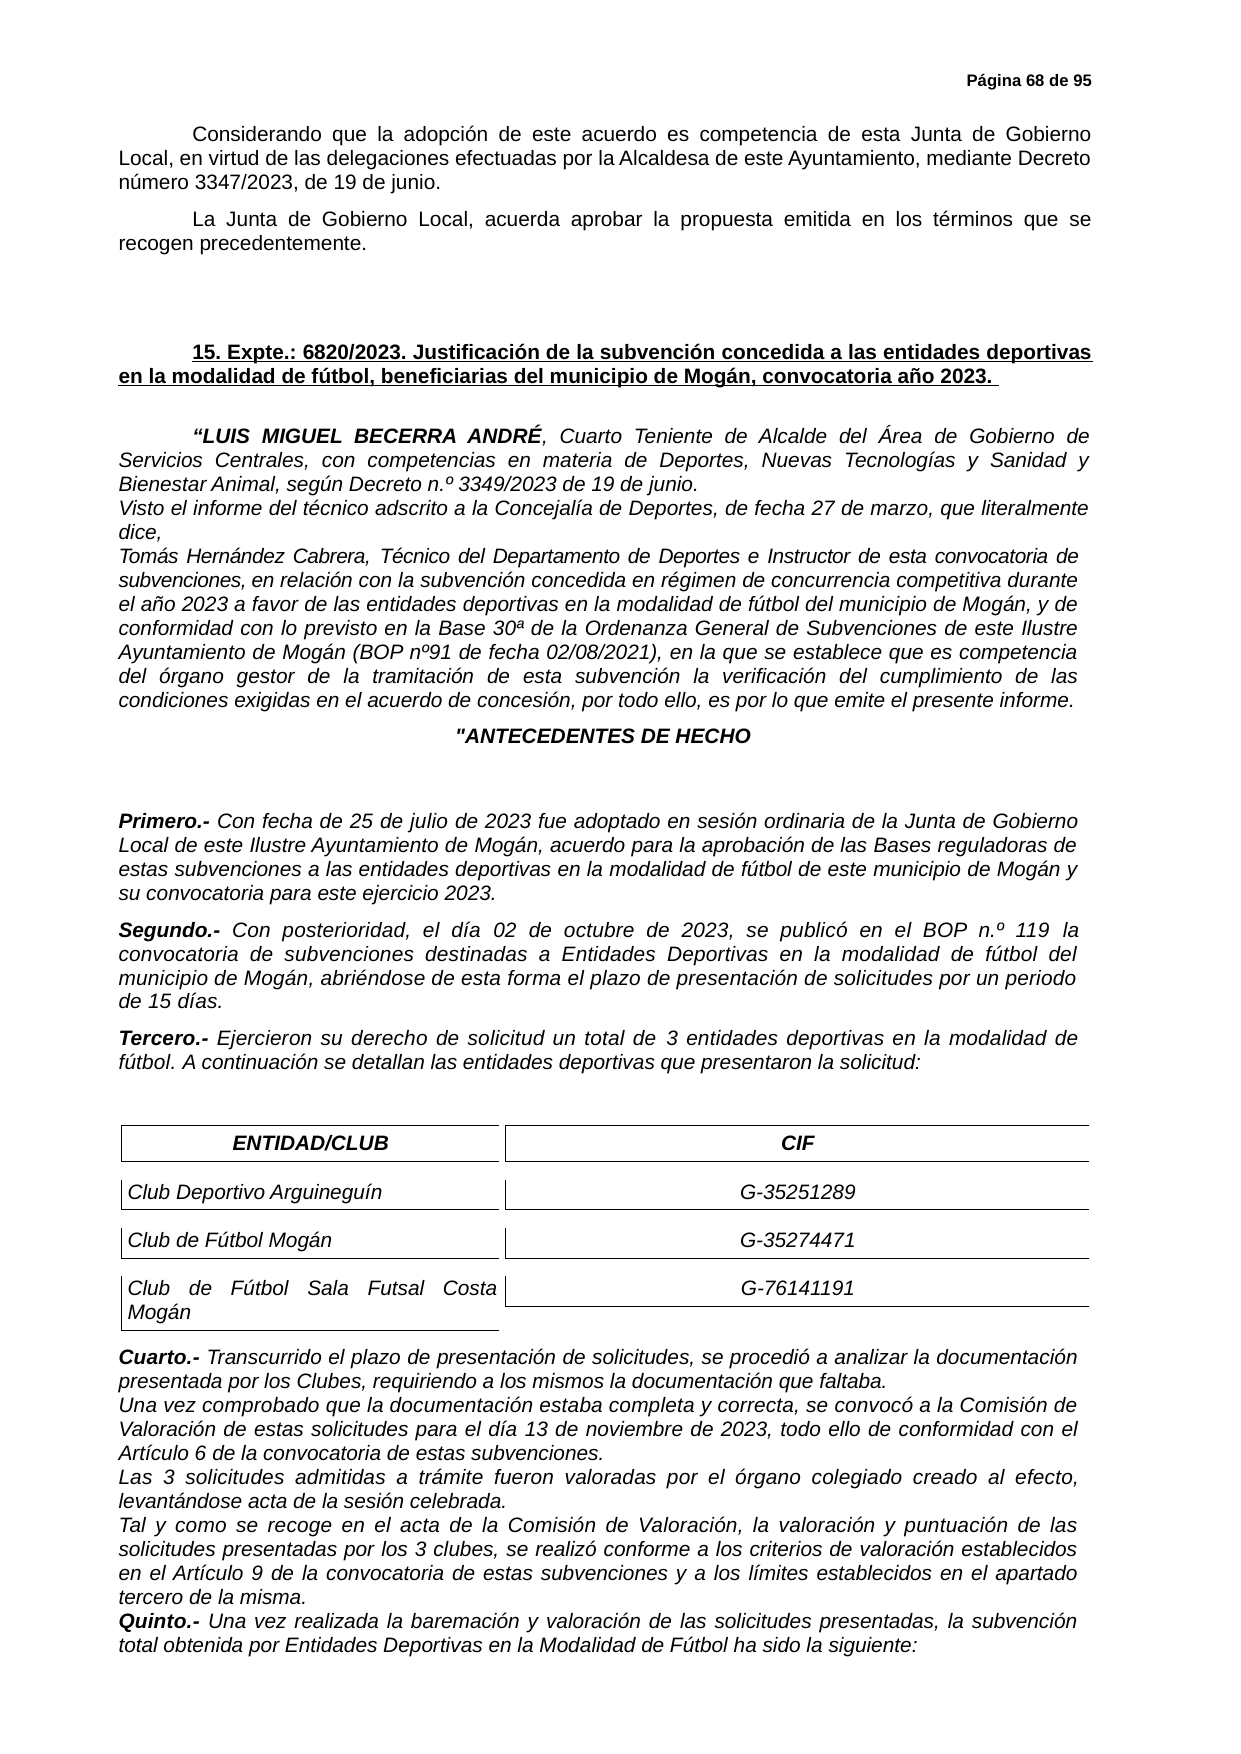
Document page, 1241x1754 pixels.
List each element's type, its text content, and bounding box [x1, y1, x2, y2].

table_cell Club Deportivo Arguineguín [118, 1177, 502, 1225]
text Tal y como se recoge en el acta de la Comisión de Valoración, la valoración y puntuación de las solicitudes presentadas por los 3 clubes, se realizó conforme a los criterios de valoración establecidos en el Artículo 9 de la convocatoria de estas subvenciones y a los límites establecidos en el apartado tercero de la misma. [118, 1513, 1081, 1609]
table_cell Club de Fútbol Mogán [118, 1225, 502, 1273]
text Cuarto.- Transcurrido el plazo de presentación de solicitudes, se procedió a analizar la documentación presentada por los Clubes, requiriendo a los mismos la documentación que faltaba. [118, 1345, 1081, 1393]
text Visto el informe del técnico adscrito a la Concejalía de Deportes, de fecha 27 de marzo, que literalmente dice, [118, 496, 1092, 544]
table_cell G-76141191 [503, 1273, 1092, 1345]
text Las 3 solicitudes admitidas a trámite fueron valoradas por el órgano colegiado creado al efecto, levantándose acta de la sesión celebrada. [118, 1465, 1081, 1513]
text Tercero.- Ejercieron su derecho de solicitud un total de 3 entidades deportivas en la modalidad de fútbol. A continuación se detallan las entidades deportivas que presentaron la solicitud: [118, 1026, 1081, 1073]
table_header ENTIDAD/CLUB [118, 1122, 502, 1177]
text 15. Expte.: 6820/2023. Justificación de la subvención concedida a las entidades deportivas en la modalidad de fútbol, beneficiarias del municipio de Mogán, convocatoria año 2023. [118, 340, 1092, 388]
text Tomás Hernández Cabrera, Técnico del Departamento de Deportes e Instructor de esta convocatoria de subvenciones, en relación con la subvención concedida en régimen de concurrencia competitiva durante el año 2023 a favor de las entidades deportivas en la modalidad de fútbol del municipio de Mogán, y de conformidad con lo previsto en la Base 30ª de la Ordenanza General de Subvenciones de este Ilustre Ayuntamiento de Mogán (BOP nº91 de fecha 02/08/2021), en la que se establece que es competencia del órgano gestor de la tramitación de esta subvención la verificación del cumplimiento de las condiciones exigidas en el acuerdo de concesión, por todo ello, es por lo que emite el presente informe. [118, 544, 1081, 712]
text "ANTECEDENTES DE HECHO [431, 724, 781, 748]
table_cell G-35274471 [503, 1225, 1092, 1273]
table_cell Club de Fútbol Sala Futsal Costa Mogán [118, 1273, 502, 1345]
table_cell G-35251289 [503, 1177, 1092, 1225]
text La Junta de Gobierno Local, acuerda aprobar la propuesta emitida en los términos que se recogen precedentemente. [118, 206, 1092, 254]
text Considerando que la adopción de este acuerdo es competencia de esta Junta de Gobierno Local, en virtud de las delegaciones efectuadas por la Alcaldesa de este Ayuntamiento, mediante Decreto número 3347/2023, de 19 de junio. [118, 122, 1092, 194]
text Primero.- Con fecha de 25 de julio de 2023 fue adoptado en sesión ordinaria de la Junta de Gobierno Local de este Ilustre Ayuntamiento de Mogán, acuerdo para la aprobación de las Bases reguladoras de estas subvenciones a las entidades deportivas en la modalidad de fútbol de este municipio de Mogán y su convocatoria para este ejercicio 2023. [118, 809, 1081, 905]
text Una vez comprobado que la documentación estaba completa y correcta, se convocó a la Comisión de Valoración de estas solicitudes para el día 13 de noviembre de 2023, todo ello de conformidad con el Artículo 6 de la convocatoria de estas subvenciones. [118, 1393, 1081, 1465]
text Segundo.- Con posterioridad, el día 02 de octubre de 2023, se publicó en el BOP n.º 119 la convocatoria de subvenciones destinadas a Entidades Deportivas en la modalidad de fútbol del municipio de Mogán, abriéndose de esta forma el plazo de presentación de solicitudes por un periodo de 15 días. [118, 917, 1081, 1013]
table_header CIF [503, 1122, 1092, 1177]
text “LUIS MIGUEL BECERRA ANDRÉ, Cuarto Teniente de Alcalde del Área de Gobierno de Servicios Centrales, con competencias en materia de Deportes, Nuevas Tecnologías y Sanidad y Bienestar Animal, según Decreto n.º 3349/2023 de 19 de junio. [118, 424, 1092, 496]
text Quinto.- Una vez realizada la baremación y valoración de las solicitudes presentadas, la subvención total obtenida por Entidades Deportivas en la Modalidad de Fútbol ha sido la siguiente: [118, 1609, 1081, 1657]
